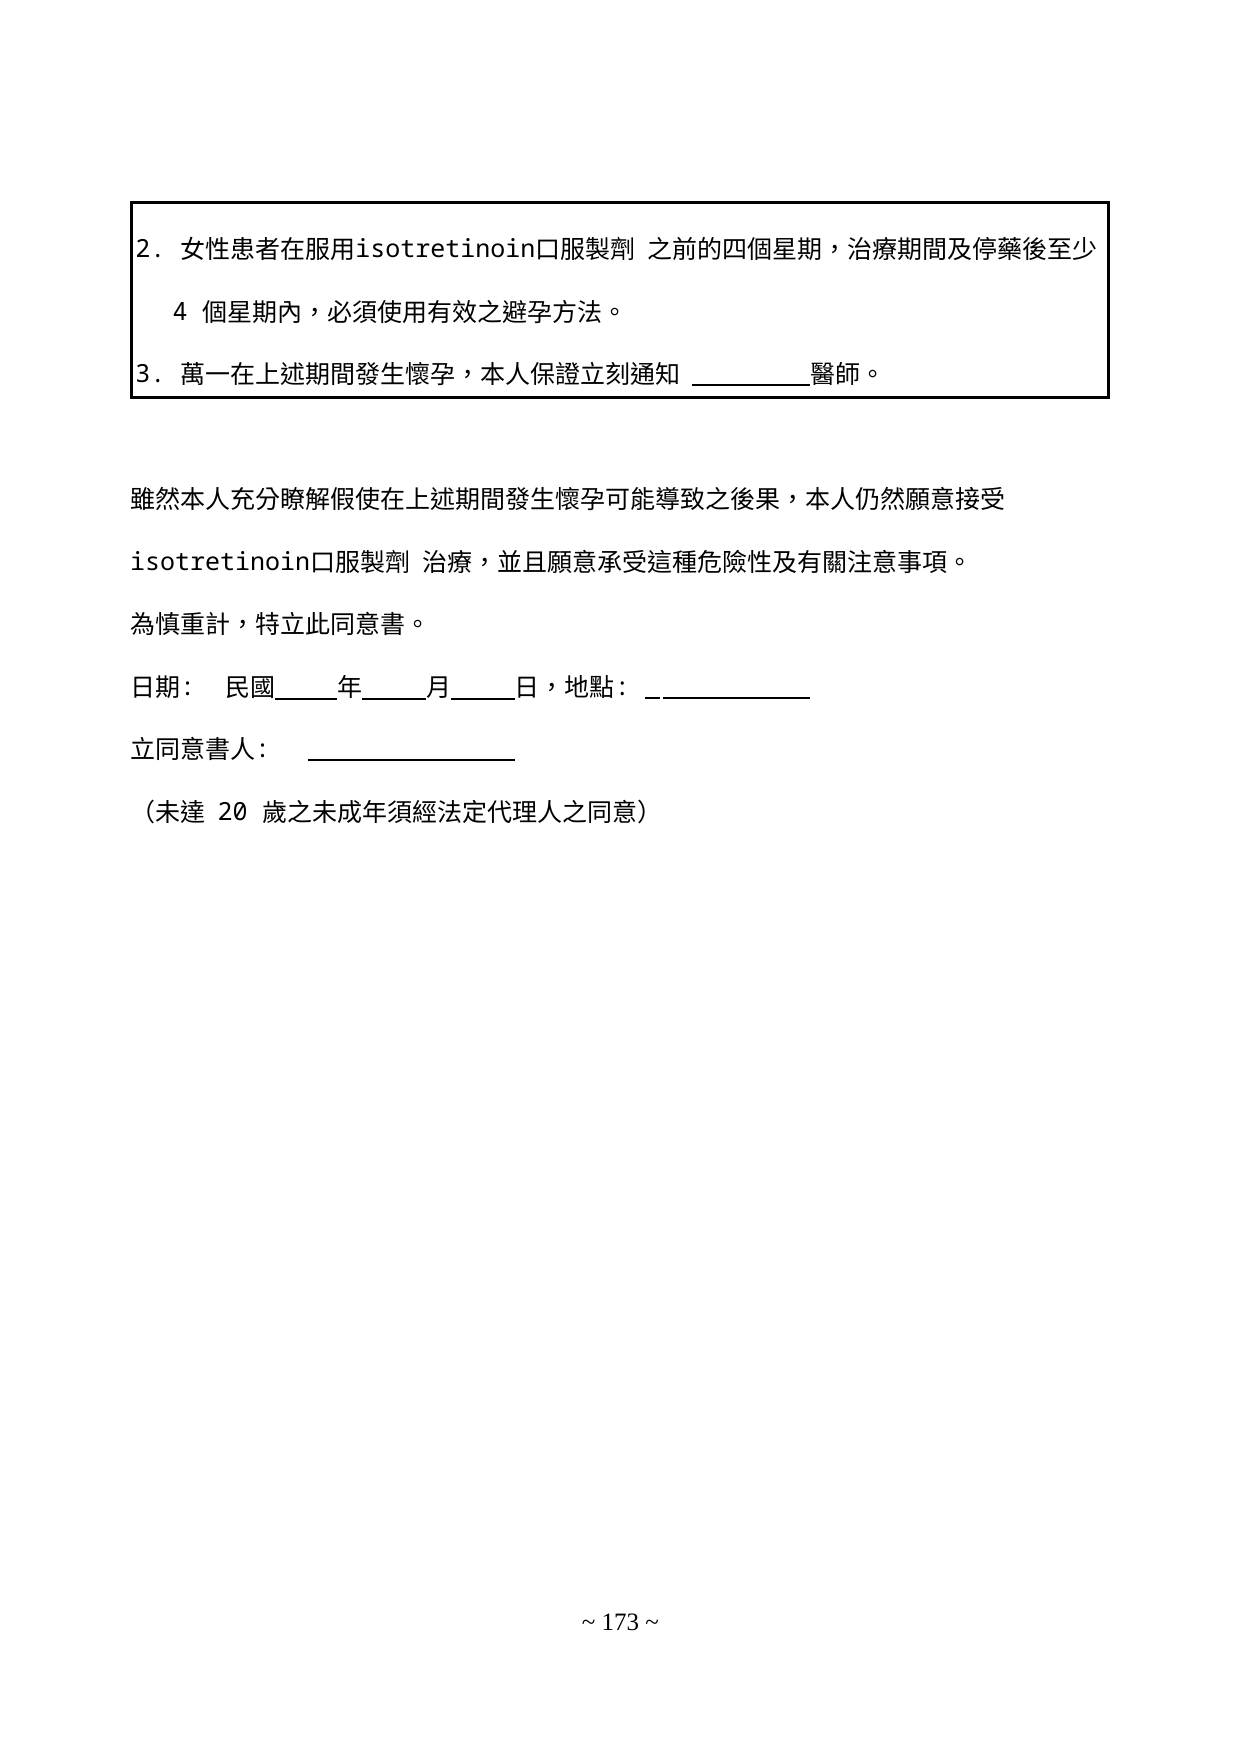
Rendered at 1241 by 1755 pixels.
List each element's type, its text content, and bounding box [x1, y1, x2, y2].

text 立同意書人: [130, 706, 1110, 768]
text 日期: 民國 年 月 日，地點: [130, 643, 1110, 706]
text 3. 萬一在上述期間發生懷孕，本人保證立刻通知 醫師。 [133, 326, 1107, 396]
text （未達 20 歲之未成年須經法定代理人之同意） [130, 768, 1110, 831]
text 2. 女性患者在服用isotretinoin口服製劑 之前的四個星期，治療期間及停藥後至少 4 個星期內，必須使用有效之避孕方法。 [133, 204, 1107, 326]
text 雖然本人充分瞭解假使在上述期間發生懷孕可能導致之後果，本人仍然願意接受isotretinoin口服製劑 治療，並且願意承受這種危險性及有關注意事項。 [130, 456, 1110, 581]
text 為慎重計，特立此同意書。 [130, 581, 1110, 643]
